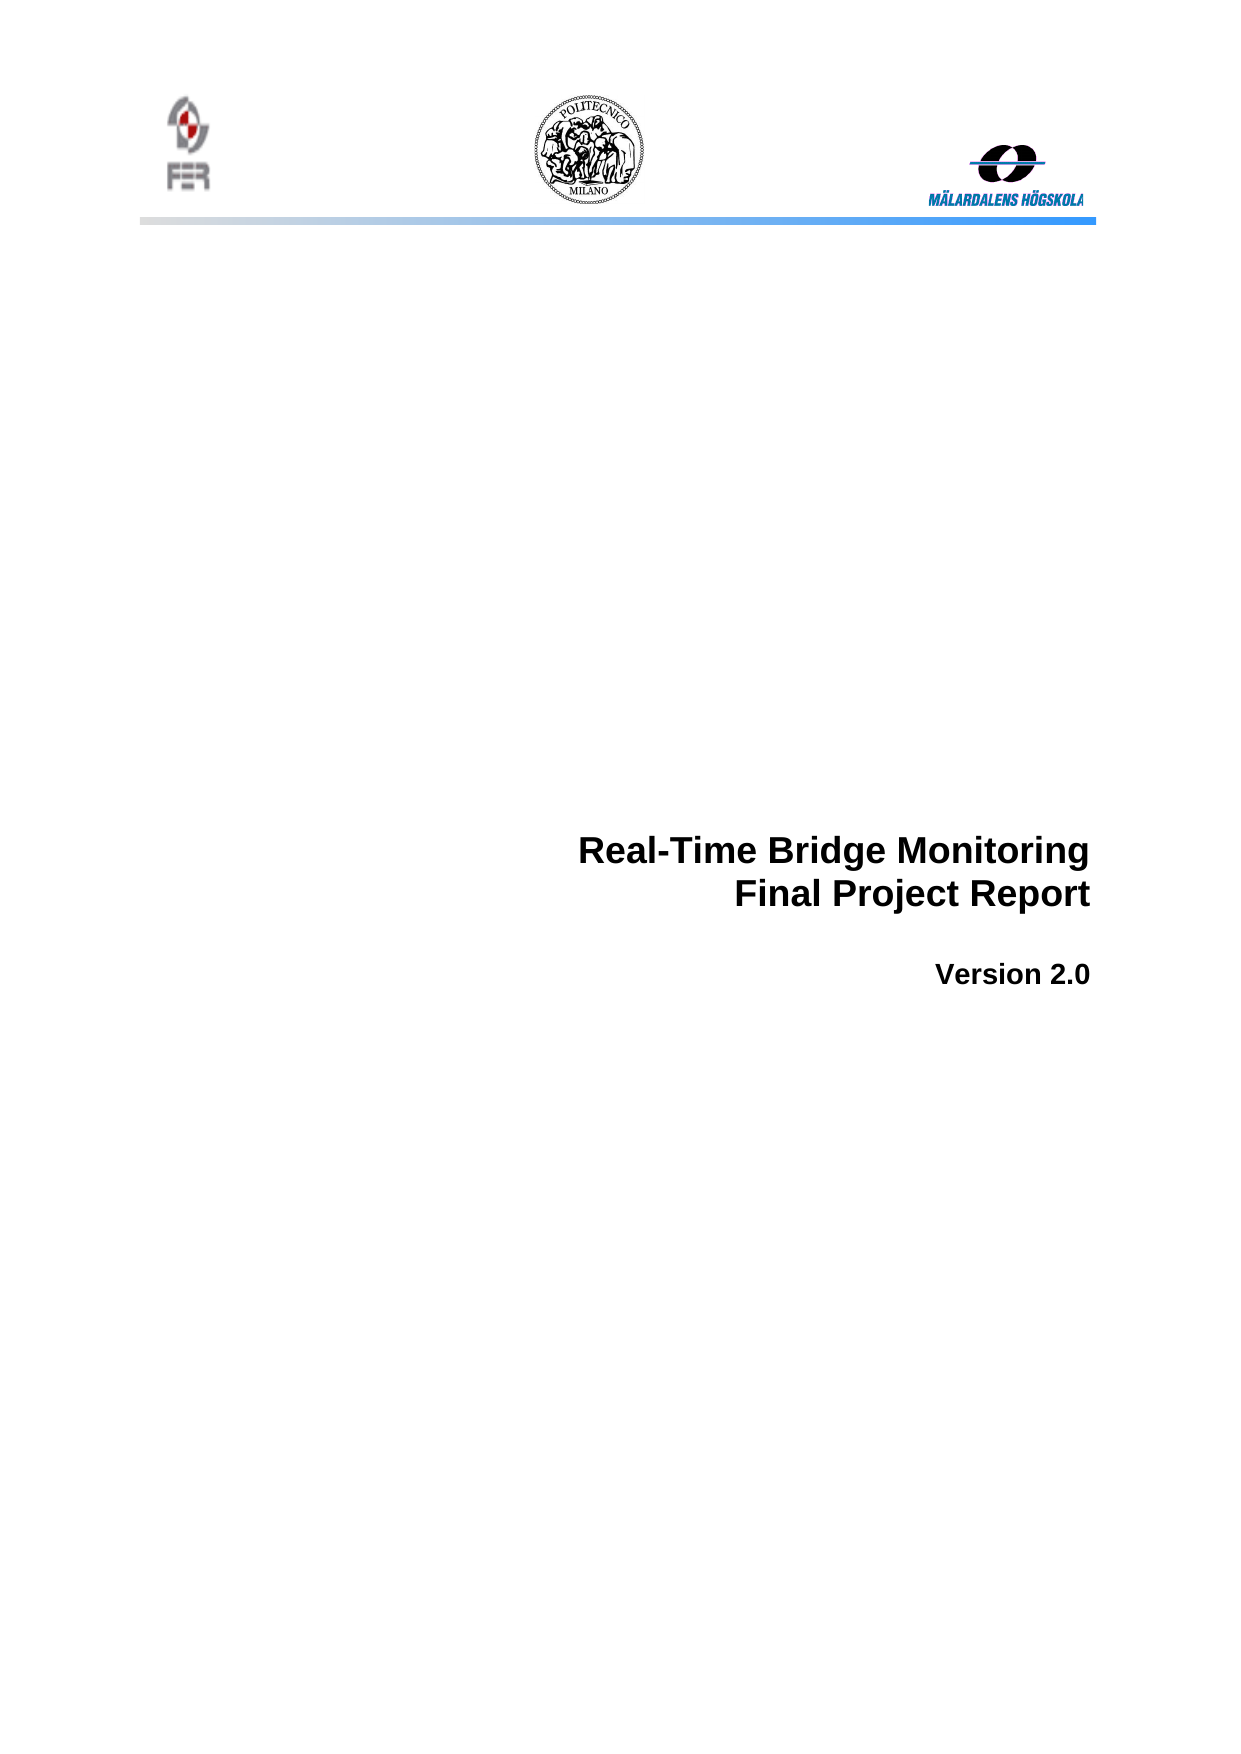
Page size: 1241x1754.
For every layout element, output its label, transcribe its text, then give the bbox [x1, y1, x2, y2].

title Version 2.0 [150, 957, 1090, 991]
title Real-Time Bridge Monitoring [150, 828, 1090, 871]
title Final Project Report [150, 871, 1090, 914]
picture [166, 84, 211, 204]
picture [534, 95, 645, 204]
picture [928, 145, 1084, 206]
